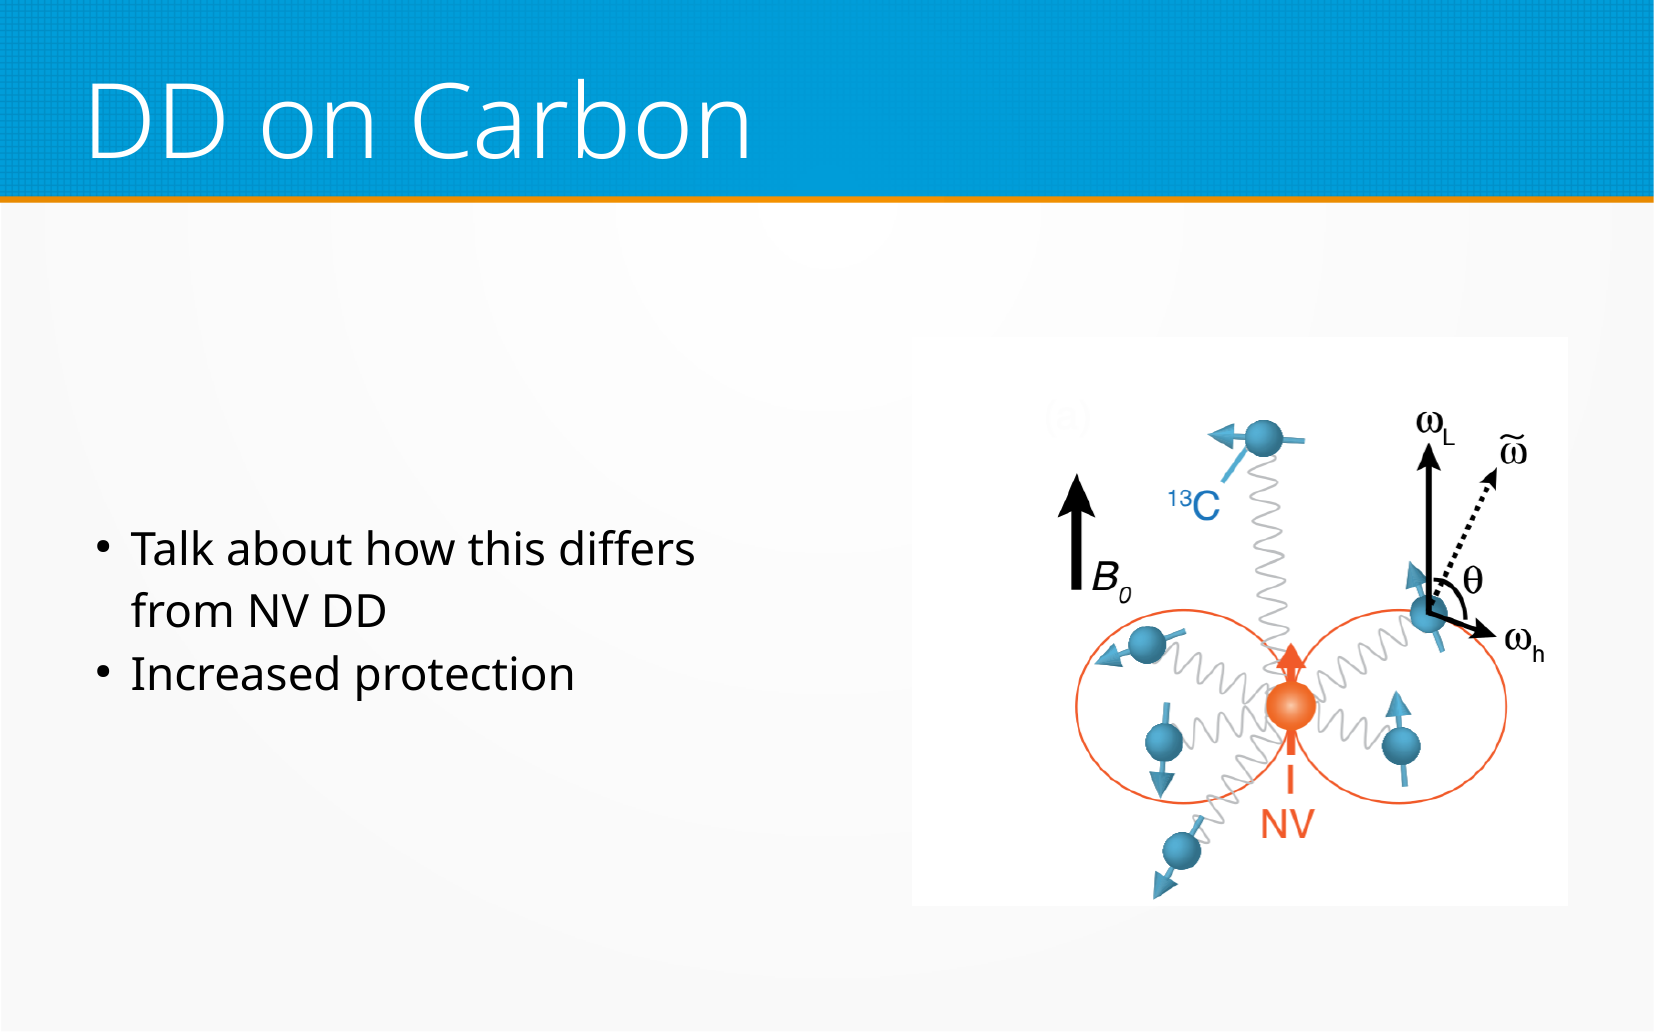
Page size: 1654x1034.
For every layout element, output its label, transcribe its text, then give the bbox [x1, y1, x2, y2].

title DD on Carbon [82, 16, 1571, 190]
text_box Talk about how this differs from NV DD Increased protection [89, 524, 804, 697]
picture [0, 197, 1654, 1034]
